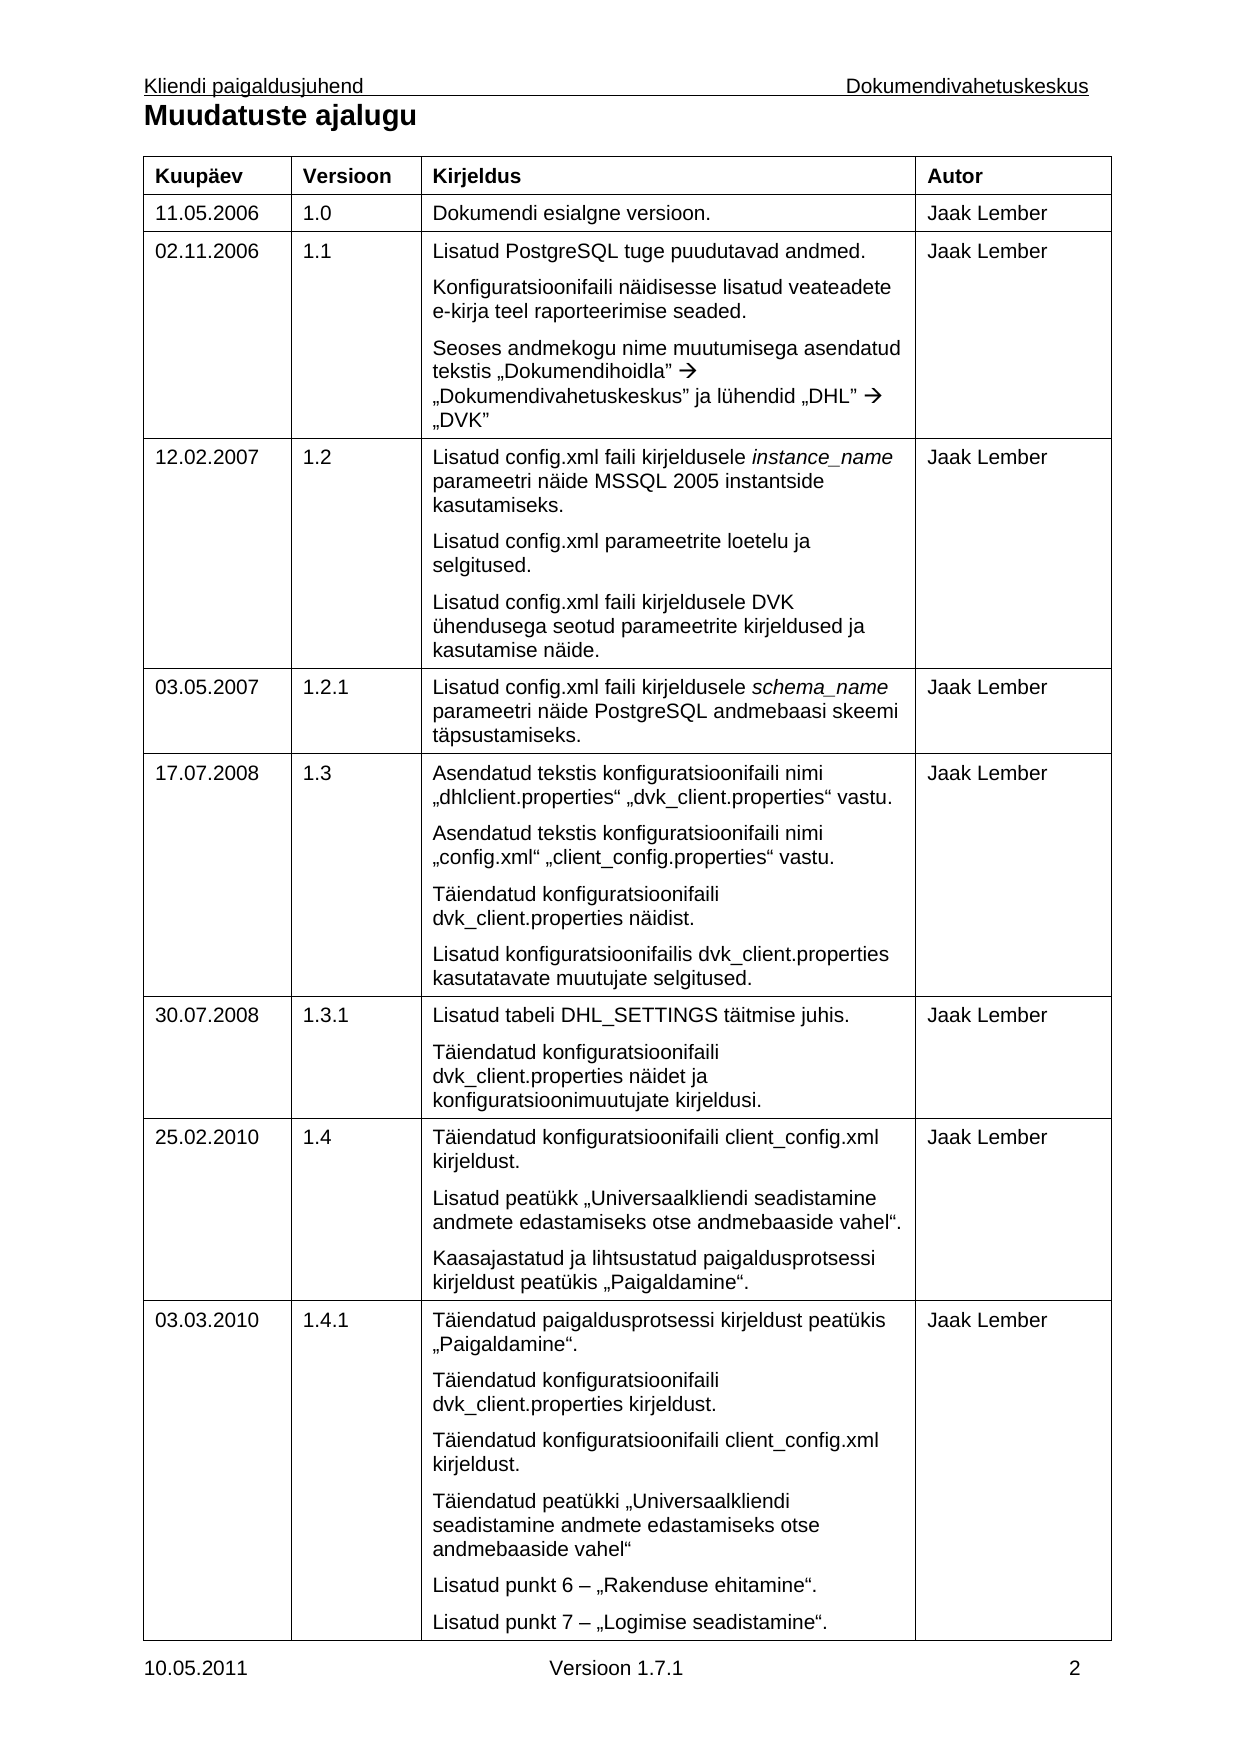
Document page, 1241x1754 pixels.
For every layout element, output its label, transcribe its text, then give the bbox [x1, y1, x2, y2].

table_cell 02.11.2006 [144, 232, 291, 438]
table_header Kuupäev [144, 157, 291, 194]
table_cell Lisatud config.xml faili kirjeldusele schema_name parameetri näide PostgreSQL andmebaasi skeemi täpsustamiseks. [422, 669, 915, 753]
table_cell 12.02.2007 [144, 439, 291, 668]
table_cell 17.07.2008 [144, 754, 291, 996]
text Muudatuste ajalugu [144, 98, 1092, 131]
table_cell Lisatud PostgreSQL tuge puudutavad andmed. Konfiguratsioonifaili näidisesse lisatud veateadete e-kirja teel raporteerimise seaded. Seoses andmekogu nime muutumisega asendatud tekstis „Dokumendihoidla”  „Dokumendivahetuskeskus” ja lühendid „DHL”  „DVK” [422, 232, 915, 438]
table_cell Jaak Lember [916, 1301, 1111, 1640]
table_cell Jaak Lember [916, 195, 1111, 231]
table_cell 1.1 [292, 232, 421, 438]
table_cell Jaak Lember [916, 232, 1111, 438]
table_header Kirjeldus [422, 157, 915, 194]
table_cell Jaak Lember [916, 439, 1111, 668]
table_cell 1.3 [292, 754, 421, 996]
table_cell 1.4.1 [292, 1301, 421, 1640]
table_cell Jaak Lember [916, 754, 1111, 996]
table_cell 1.3.1 [292, 997, 421, 1118]
table_cell 03.05.2007 [144, 669, 291, 753]
table_cell 25.02.2010 [144, 1119, 291, 1300]
table_header Versioon [292, 157, 421, 194]
table_cell Jaak Lember [916, 997, 1111, 1118]
table_cell Asendatud tekstis konfiguratsioonifaili nimi „dhlclient.properties“ „dvk_client.properties“ vastu. Asendatud tekstis konfiguratsioonifaili nimi „config.xml“ „client_config.properties“ vastu. Täiendatud konfiguratsioonifaili dvk_client.properties näidist. Lisatud konfiguratsioonifailis dvk_client.properties kasutatavate muutujate selgitused. [422, 754, 915, 996]
table_cell 1.2.1 [292, 669, 421, 753]
table_cell Lisatud config.xml faili kirjeldusele instance_name parameetri näide MSSQL 2005 instantside kasutamiseks. Lisatud config.xml parameetrite loetelu ja selgitused. Lisatud config.xml faili kirjeldusele DVK ühendusega seotud parameetrite kirjeldused ja kasutamise näide. [422, 439, 915, 668]
table_cell 03.03.2010 [144, 1301, 291, 1640]
table_cell 1.4 [292, 1119, 421, 1300]
table_cell 11.05.2006 [144, 195, 291, 231]
table_cell 1.2 [292, 439, 421, 668]
table_cell 1.0 [292, 195, 421, 231]
table_cell Jaak Lember [916, 1119, 1111, 1300]
table_cell 30.07.2008 [144, 997, 291, 1118]
table_cell Dokumendi esialgne versioon. [422, 195, 915, 231]
table_header Autor [916, 157, 1111, 194]
table_cell Lisatud tabeli DHL_SETTINGS täitmise juhis. Täiendatud konfiguratsioonifaili dvk_client.properties näidet ja konfiguratsioonimuutujate kirjeldusi. [422, 997, 915, 1118]
table_cell Jaak Lember [916, 669, 1111, 753]
table_cell Täiendatud konfiguratsioonifaili client_config.xml kirjeldust. Lisatud peatükk „Universaalkliendi seadistamine andmete edastamiseks otse andmebaaside vahel“. Kaasajastatud ja lihtsustatud paigaldusprotsessi kirjeldust peatükis „Paigaldamine“. [422, 1119, 915, 1300]
table_cell Täiendatud paigaldusprotsessi kirjeldust peatükis „Paigaldamine“. Täiendatud konfiguratsioonifaili dvk_client.properties kirjeldust. Täiendatud konfiguratsioonifaili client_config.xml kirjeldust. Täiendatud peatükki „Universaalkliendi seadistamine andmete edastamiseks otse andmebaaside vahel“ Lisatud punkt 6 – „Rakenduse ehitamine“. Lisatud punkt 7 – „Logimise seadistamine“. [422, 1301, 915, 1640]
